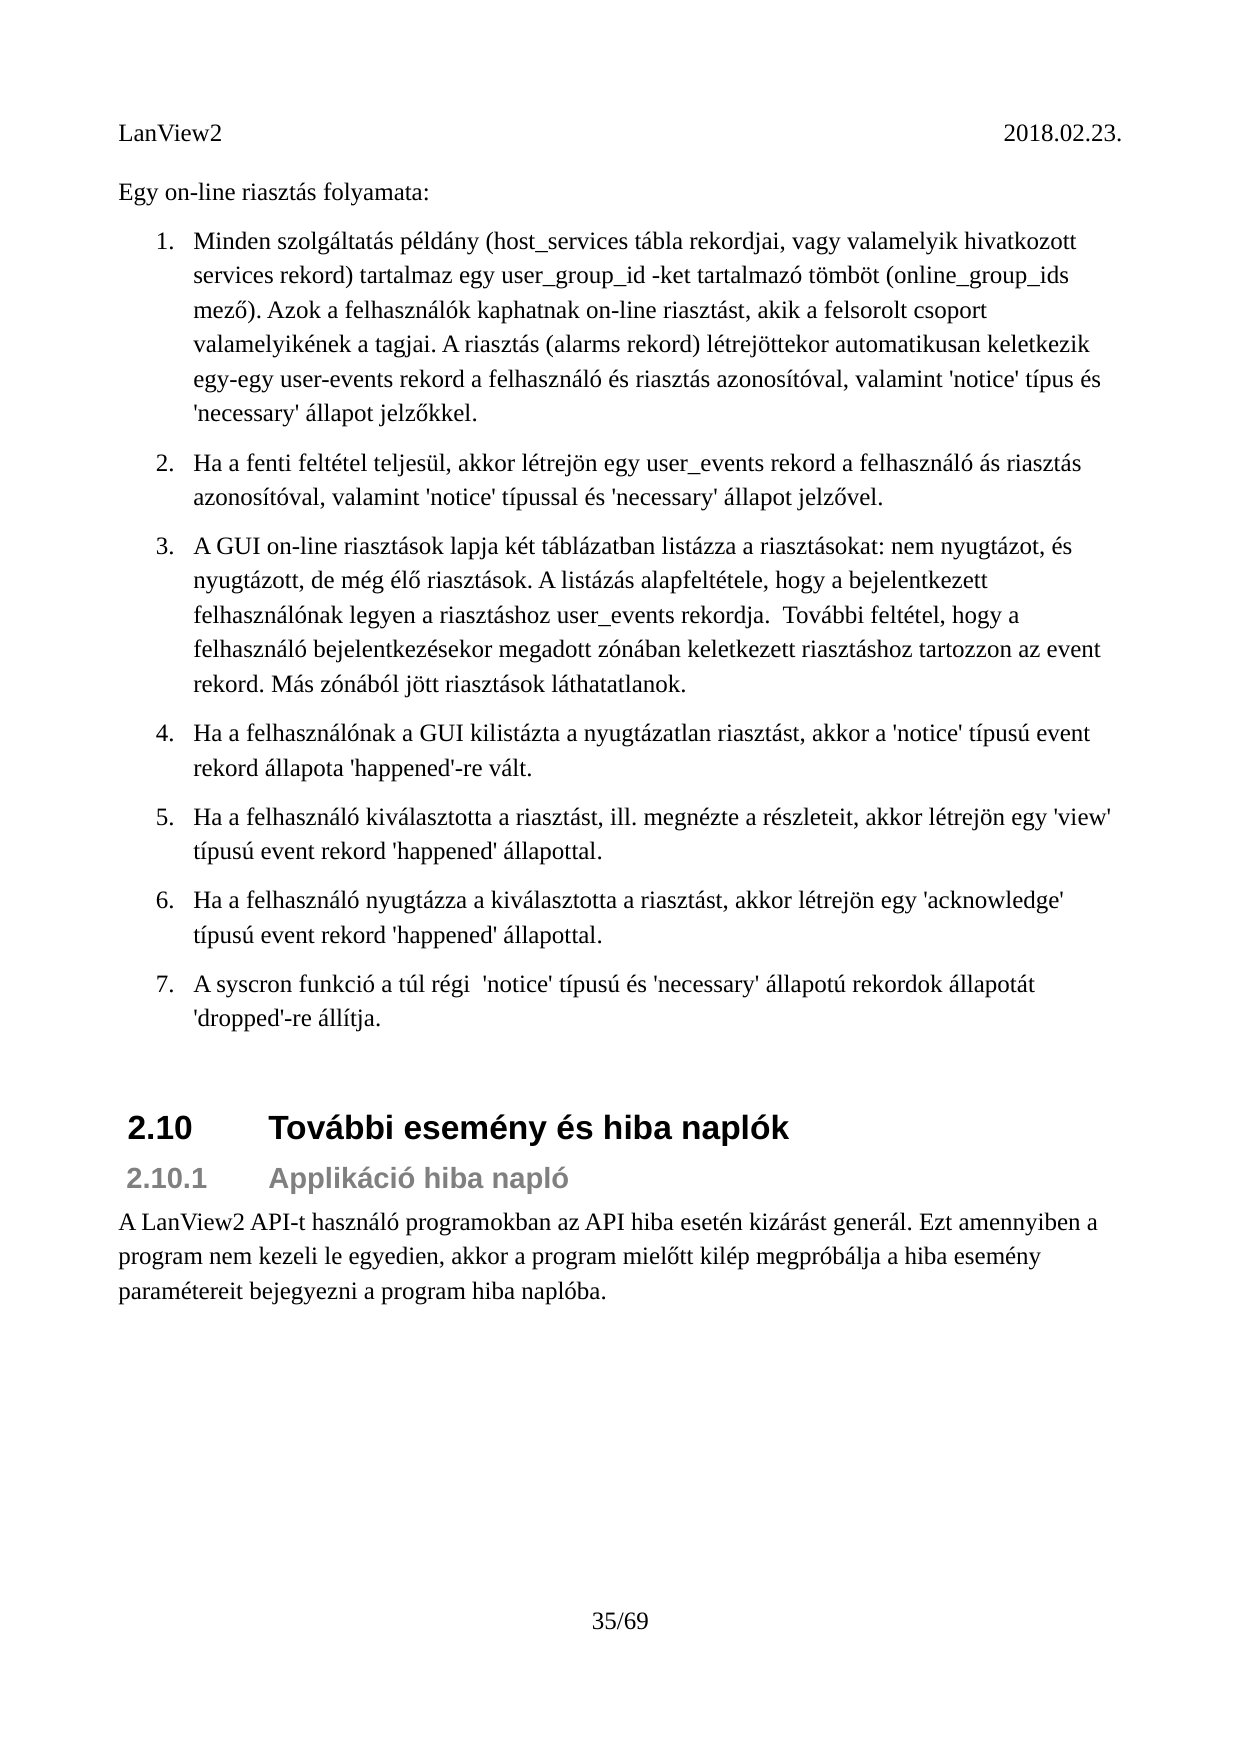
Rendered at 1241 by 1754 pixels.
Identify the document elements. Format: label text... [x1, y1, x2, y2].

list A GUI on-line riasztások lapja két táblázatban listázza a riasztásokat: nem nyugtázot, és nyugtázott, de még élő riasztások. A listázás alapfeltétele, hogy a bejelentkezett felhasználónak legyen a riasztáshoz user_events rekordja. További feltétel, hogy a felhasználó bejelentkezésekor megadott zónában keletkezett riasztáshoz tartozzon az event rekord. Más zónából jött riasztások láthatatlanok. [156, 531, 1122, 698]
text Egy on-line riasztás folyamata: [118, 177, 1122, 206]
list Ha a felhasználó kiválasztotta a riasztást, ill. megnézte a részleteit, akkor létrejön egy 'view' típusú event rekord 'happened' állapottal. [156, 802, 1122, 865]
text A LanView2 API-t használó programokban az API hiba esetén kizárást generál. Ezt amennyiben a program nem kezeli le egyedien, akkor a program mielőtt kilép megpróbálja a hiba esemény paramétereit bejegyezni a program hiba naplóba. [118, 1207, 1122, 1304]
list Ha a fenti feltétel teljesül, akkor létrejön egy user_events rekord a felhasználó ás riasztás azonosítóval, valamint 'notice' típussal és 'necessary' állapot jelzővel. [156, 448, 1122, 511]
list Ha a felhasználó nyugtázza a kiválasztotta a riasztást, akkor létrejön egy 'acknowledge' típusú event rekord 'happened' állapottal. [156, 885, 1122, 948]
subtitle További esemény és hiba naplók [118, 1108, 1122, 1146]
subtitle Applikáció hiba napló [118, 1161, 1122, 1194]
list A syscron funkció a túl régi 'notice' típusú és 'necessary' állapotú rekordok állapotát 'dropped'-re állítja. [156, 969, 1122, 1032]
list Minden szolgáltatás példány (host_services tábla rekordjai, vagy valamelyik hivatkozott services rekord) tartalmaz egy user_group_id -ket tartalmazó tömböt (online_group_ids mező). Azok a felhasználók kaphatnak on-line riasztást, akik a felsorolt csoport valamelyikének a tagjai. A riasztás (alarms rekord) létrejöttekor automatikusan keletkezik egy-egy user-events rekord a felhasználó és riasztás azonosítóval, valamint 'notice' típus és 'necessary' állapot jelzőkkel. [156, 226, 1122, 427]
list Ha a felhasználónak a GUI kilistázta a nyugtázatlan riasztást, akkor a 'notice' típusú event rekord állapota 'happened'-re vált. [156, 718, 1122, 781]
